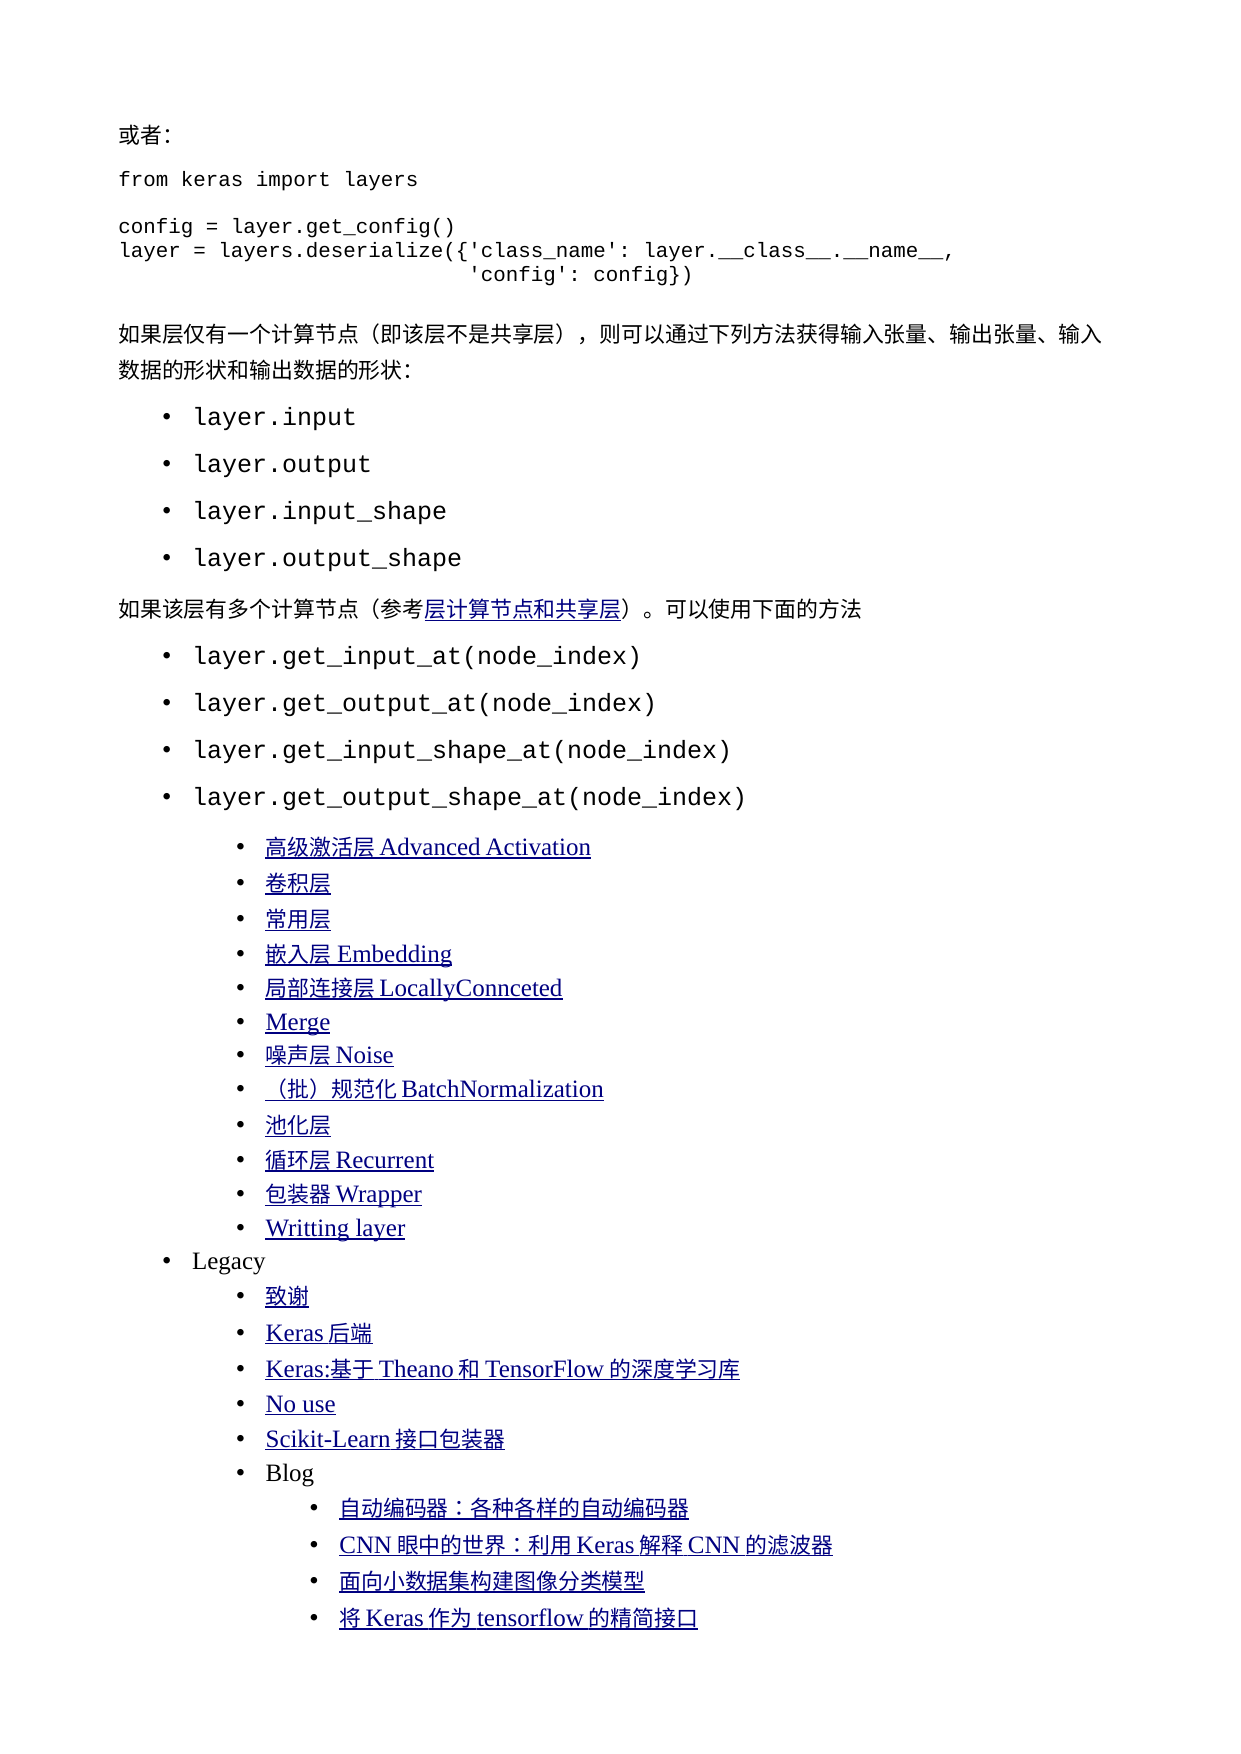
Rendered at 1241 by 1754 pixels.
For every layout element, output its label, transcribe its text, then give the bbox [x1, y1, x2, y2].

list Legacy [162, 1246, 1122, 1275]
list layer.input_shape [162, 498, 1122, 527]
list 池化层 [236, 1108, 1122, 1140]
text 如果该层有多个计算节点（参考层计算节点和共享层）。可以使用下面的方法 [118, 592, 1122, 624]
list 包装器Wrapper [236, 1179, 1122, 1209]
list Writting layer [236, 1213, 1122, 1242]
text 如果层仅有一个计算节点（即该层不是共享层），则可以通过下列方法获得输入张量、输出张量、输入数据的形状和输出数据的形状： [118, 317, 1122, 385]
list Blog [236, 1458, 1122, 1487]
text 或者： [118, 118, 1122, 150]
list 卷积层 [236, 866, 1122, 898]
text layer = layers.deserialize({'class_name': layer.__class__.__name__, [118, 240, 1122, 264]
list Merge [236, 1007, 1122, 1036]
list Scikit-Learn接口包装器 [236, 1422, 1122, 1453]
list 面向小数据集构建图像分类模型 [309, 1564, 1122, 1596]
list 高级激活层Advanced Activation [236, 832, 1122, 862]
list layer.get_output_shape_at(node_index) [162, 785, 1122, 813]
list 噪声层Noise [236, 1040, 1122, 1070]
list 致谢 [236, 1279, 1122, 1311]
text 'config': config}) [118, 264, 1122, 287]
list Keras后端 [236, 1316, 1122, 1348]
list CNN眼中的世界：利用Keras解释CNN的滤波器 [309, 1528, 1122, 1559]
list Keras:基于Theano和TensorFlow的深度学习库 [236, 1352, 1122, 1384]
list 局部连接层LocallyConnceted [236, 973, 1122, 1003]
list （批）规范化BatchNormalization [236, 1074, 1122, 1104]
list 嵌入层 Embedding [236, 939, 1122, 969]
list layer.output [162, 451, 1122, 479]
list layer.output_shape [162, 545, 1122, 574]
list 常用层 [236, 902, 1122, 934]
list 自动编码器：各种各样的自动编码器 [309, 1491, 1122, 1523]
list layer.get_input_at(node_index) [162, 643, 1122, 672]
list 循环层Recurrent [236, 1145, 1122, 1175]
list 将Keras作为tensorflow的精简接口 [309, 1601, 1122, 1632]
list layer.input [162, 404, 1122, 432]
list layer.get_output_at(node_index) [162, 691, 1122, 719]
text from keras import layers [118, 169, 1122, 193]
list layer.get_input_shape_at(node_index) [162, 738, 1122, 766]
text config = layer.get_config() [118, 216, 1122, 240]
list No use [236, 1389, 1122, 1417]
